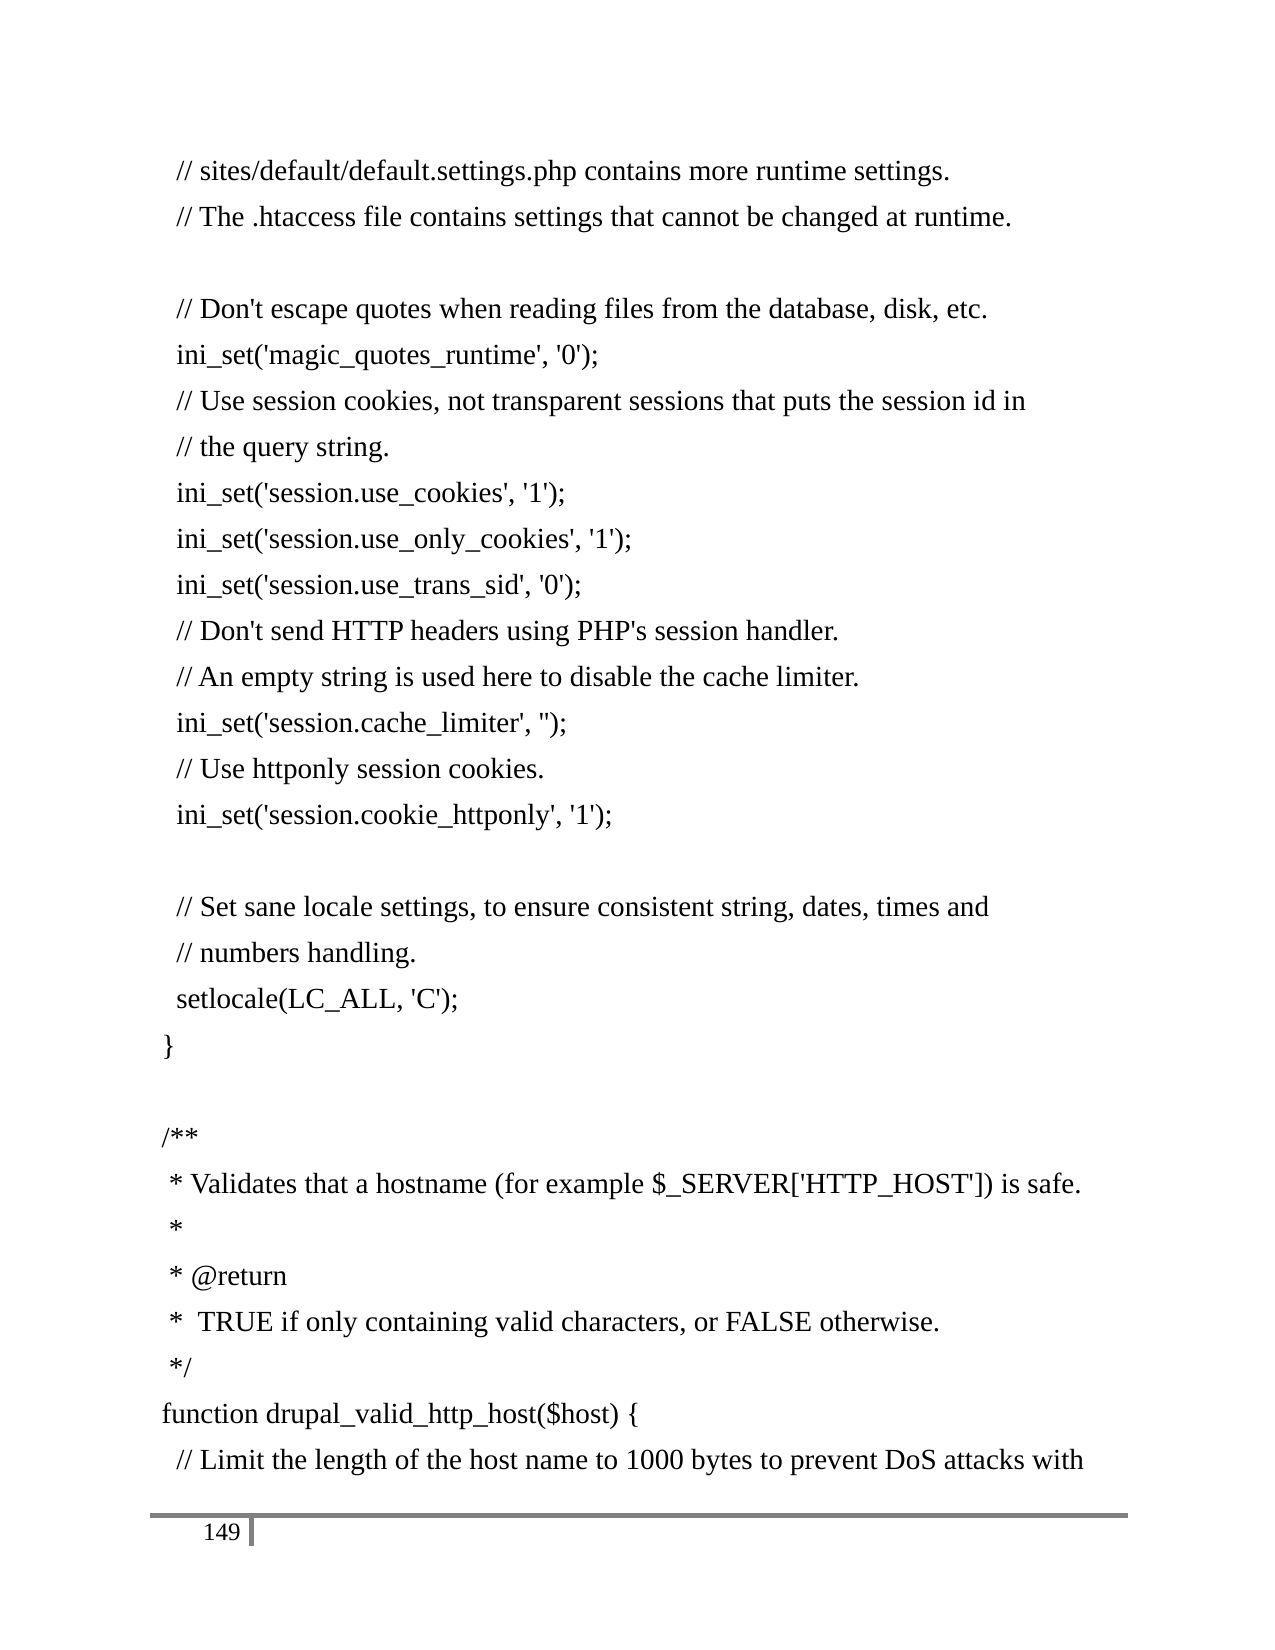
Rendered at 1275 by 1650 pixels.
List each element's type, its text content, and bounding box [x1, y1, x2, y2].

text // The .htaccess file contains settings that cannot be changed at runtime. [161, 199, 1117, 232]
text // Use httponly session cookies. [161, 751, 1117, 785]
text function drupal_valid_http_host($host) { [161, 1396, 1117, 1429]
text * TRUE if only containing valid characters, or FALSE otherwise. [161, 1304, 1117, 1337]
text // sites/default/default.settings.php contains more runtime settings. [161, 153, 1117, 186]
text } [161, 1028, 1117, 1061]
text // Use session cookies, not transparent sessions that puts the session id in [161, 383, 1117, 417]
text // the query string. [161, 429, 1117, 463]
text */ [161, 1350, 1117, 1383]
text /** [161, 1120, 1117, 1153]
text // Limit the length of the host name to 1000 bytes to prevent DoS attacks with [161, 1442, 1117, 1476]
text // Set sane locale settings, to ensure consistent string, dates, times and [161, 889, 1117, 923]
text ini_set('session.use_only_cookies', '1'); [161, 521, 1117, 555]
text // Don't send HTTP headers using PHP's session handler. [161, 613, 1117, 647]
text * [161, 1212, 1117, 1245]
text * Validates that a hostname (for example $_SERVER['HTTP_HOST']) is safe. [161, 1166, 1117, 1199]
text setlocale(LC_ALL, 'C'); [161, 982, 1117, 1015]
text ini_set('magic_quotes_runtime', '0'); [161, 337, 1117, 371]
text ini_set('session.cookie_httponly', '1'); [161, 797, 1117, 831]
text // An empty string is used here to disable the cache limiter. [161, 659, 1117, 693]
text ini_set('session.use_trans_sid', '0'); [161, 567, 1117, 601]
text ini_set('session.use_cookies', '1'); [161, 475, 1117, 509]
text ini_set('session.cache_limiter', ''); [161, 705, 1117, 739]
text // numbers handling. [161, 936, 1117, 969]
text // Don't escape quotes when reading files from the database, disk, etc. [161, 291, 1117, 324]
text * @return [161, 1258, 1117, 1291]
